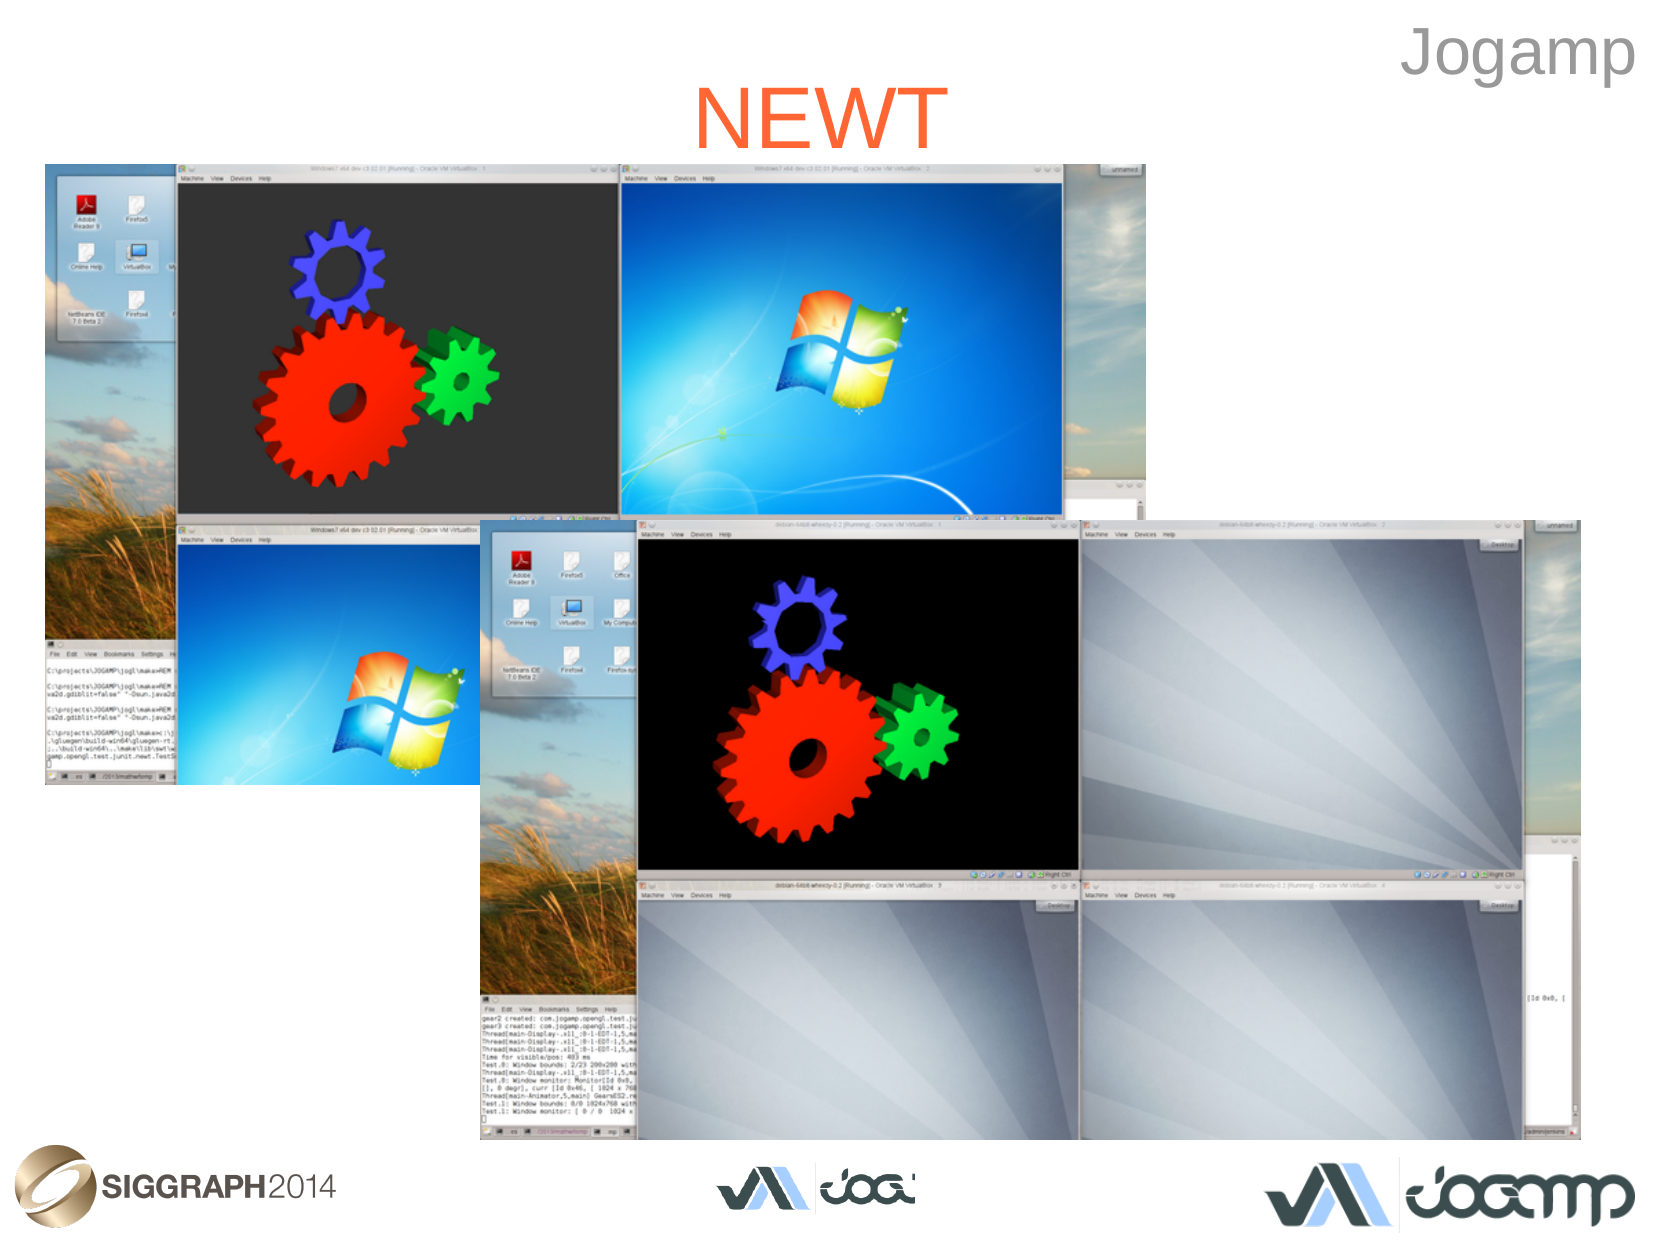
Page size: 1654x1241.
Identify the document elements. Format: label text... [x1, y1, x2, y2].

picture [1262, 1157, 1635, 1233]
picture [45, 164, 1581, 1141]
picture [7, 1133, 343, 1239]
title NEWT [68, 56, 1576, 181]
picture [714, 1163, 916, 1214]
text_box Jogamp [1385, 6, 1654, 112]
